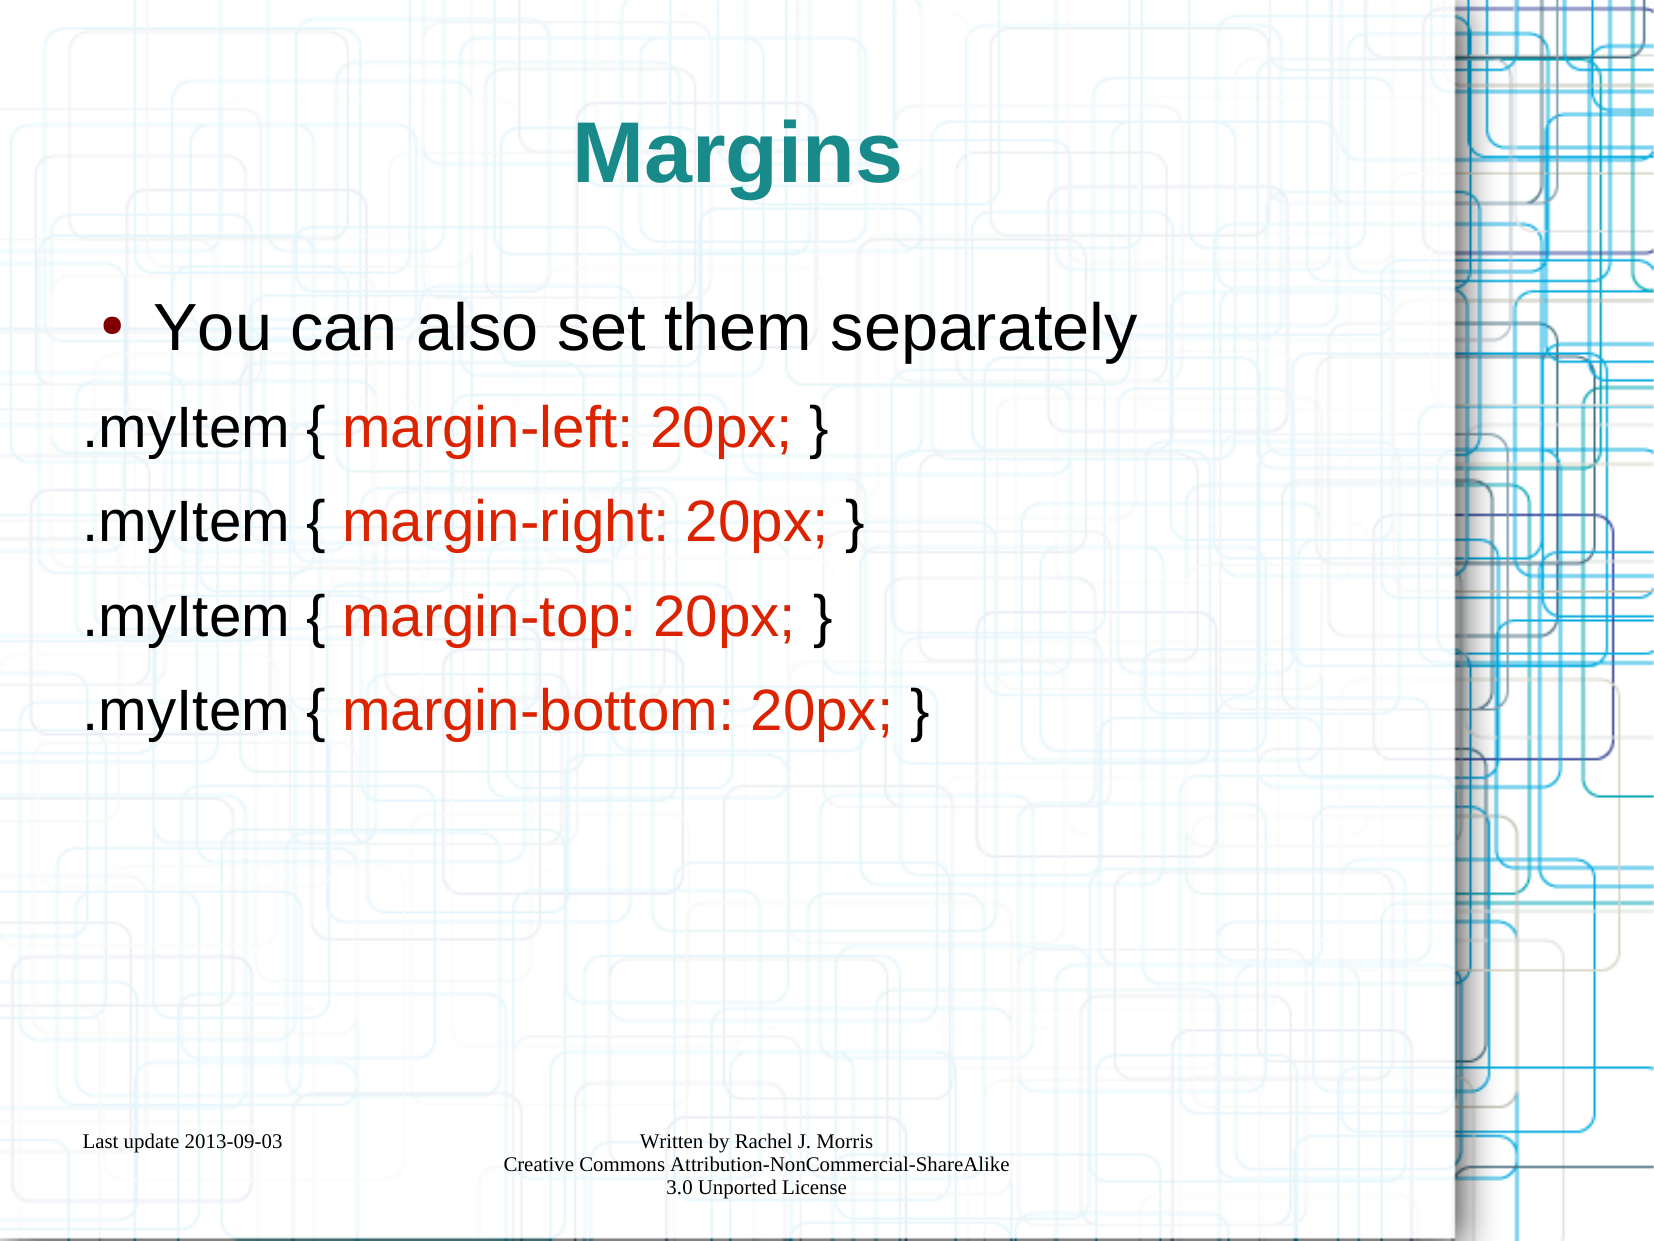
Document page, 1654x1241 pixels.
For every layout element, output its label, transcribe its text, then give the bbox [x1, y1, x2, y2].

title Margins [59, 49, 1418, 257]
picture [0, 0, 1654, 1241]
list You can also set them separately .myItem { margin-left: 20px; } .myItem { margin-right: 20px; } .myItem { margin-top: 20px; } .myItem { margin-bottom: 20px; } [82, 290, 1418, 1010]
